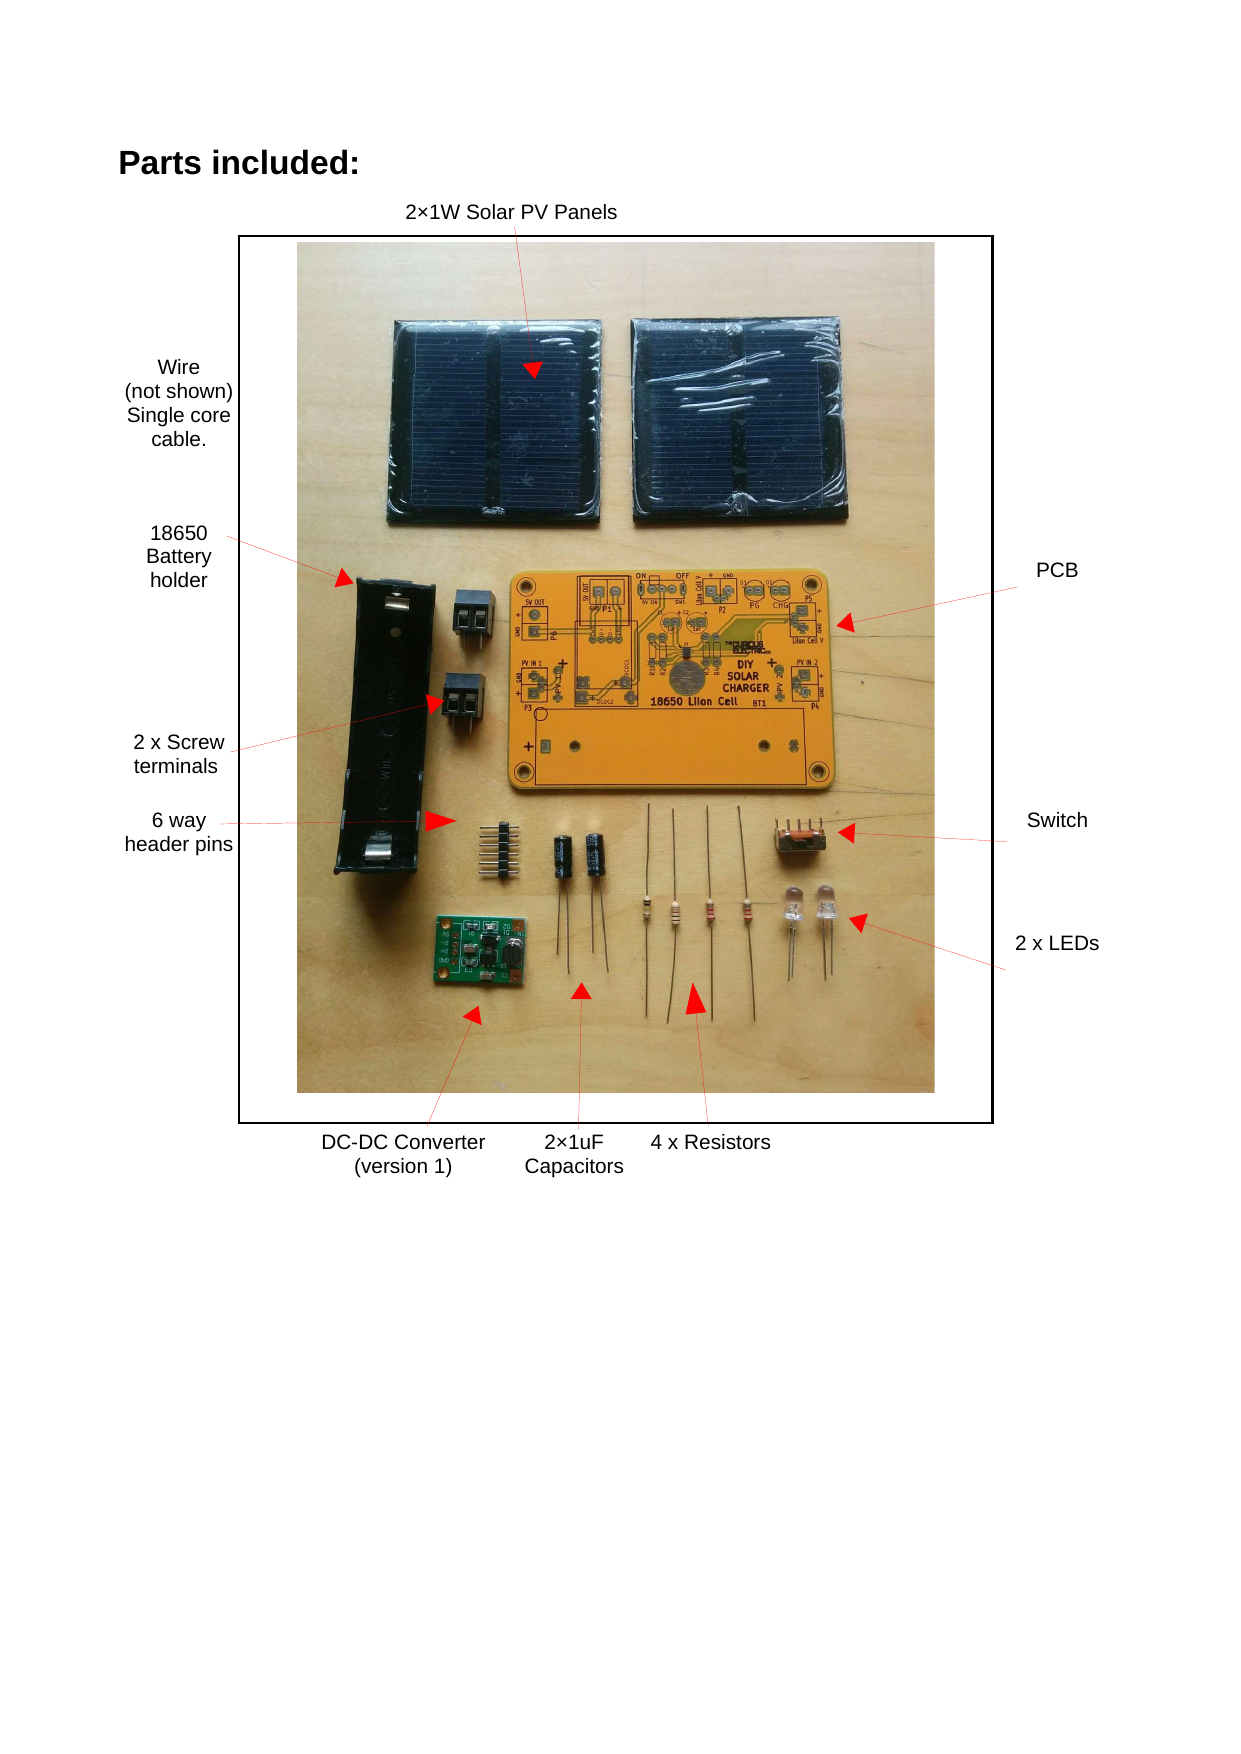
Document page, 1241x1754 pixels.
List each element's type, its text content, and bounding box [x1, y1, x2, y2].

table_cell [118, 684, 238, 722]
table_header [921, 194, 992, 234]
table_cell [240, 237, 516, 561]
table_cell [994, 235, 1122, 272]
table_cell 2×1uF Capacitors [507, 1124, 641, 1183]
table_header [239, 194, 299, 234]
table_cell [240, 824, 440, 1122]
table_cell [935, 594, 991, 840]
table_cell [780, 1124, 921, 1183]
table_cell [921, 1124, 992, 1183]
table_header [299, 194, 382, 234]
table_cell [430, 1093, 579, 1122]
table_cell Switch [994, 800, 1122, 923]
table_cell [993, 1122, 1122, 1183]
table_cell [579, 1093, 707, 1122]
table_cell 6 way header pins [118, 800, 238, 923]
table_cell [935, 838, 991, 964]
table_cell [994, 272, 1122, 309]
table_cell [239, 1124, 299, 1183]
table_cell [994, 347, 1122, 512]
table_cell [118, 1122, 239, 1183]
table_cell [118, 235, 238, 347]
table_cell [994, 513, 1122, 550]
table_header [780, 194, 921, 234]
table_cell 2 x LEDs [994, 923, 1122, 1122]
table_cell [994, 763, 1122, 800]
table_cell 2 x Screw terminals [118, 722, 238, 800]
table_cell [994, 684, 1122, 722]
table_cell [240, 737, 297, 823]
table_header 2×1W Solar PV Panels [382, 194, 641, 234]
table_cell Wire (not shown) Single core cable. [118, 347, 238, 512]
table_header [641, 194, 780, 234]
picture [297, 242, 935, 1093]
table_cell 18650 Battery holder [118, 513, 238, 684]
table_cell [517, 237, 991, 604]
table_cell [994, 722, 1122, 763]
table_cell DC-DC Converter (version 1) [299, 1124, 507, 1183]
table_cell [118, 923, 238, 1122]
table_header [118, 194, 239, 234]
subtitle Parts included: [118, 143, 1122, 182]
table_cell [994, 310, 1122, 347]
table_cell 4 x Resistors [641, 1124, 780, 1183]
table_header [993, 194, 1122, 234]
table_cell [240, 542, 297, 749]
table_cell [705, 948, 991, 1122]
table_cell PCB [994, 550, 1122, 684]
